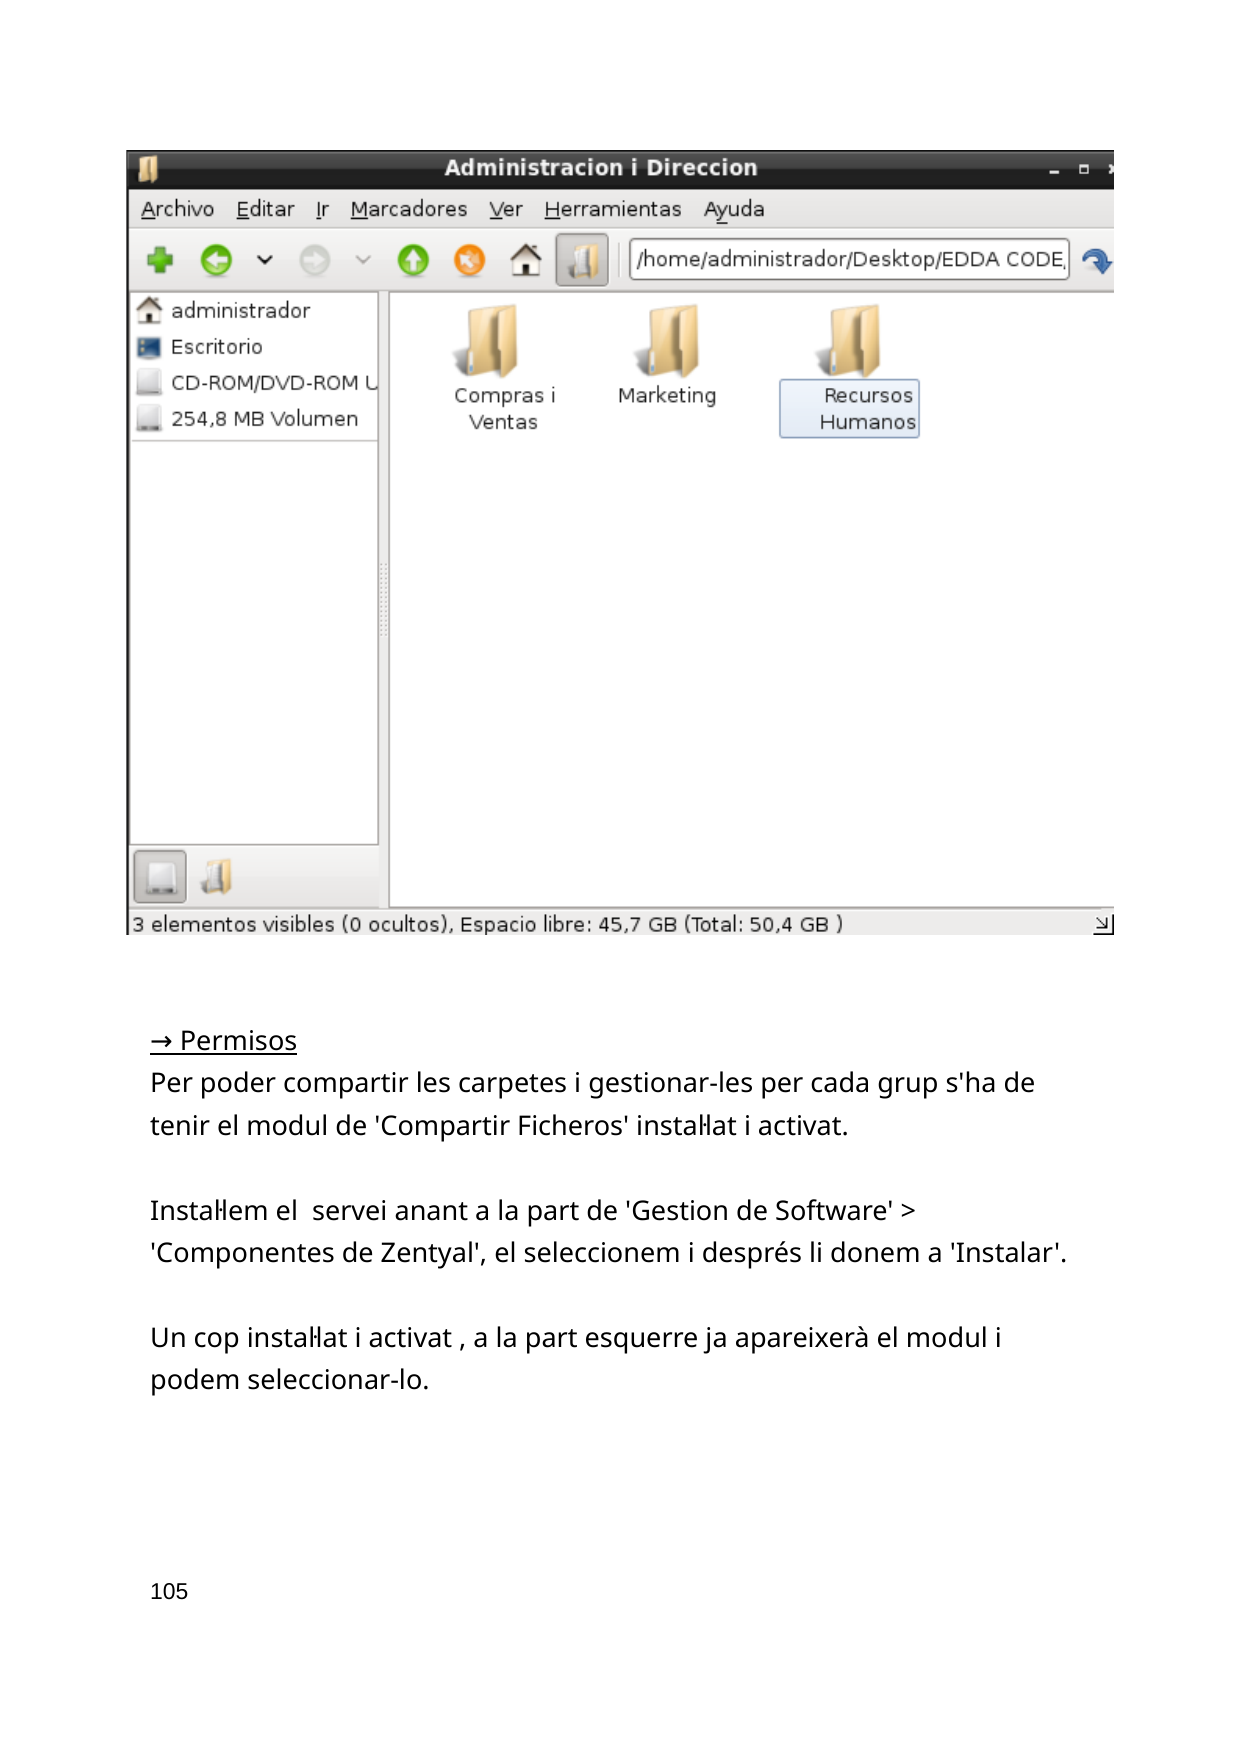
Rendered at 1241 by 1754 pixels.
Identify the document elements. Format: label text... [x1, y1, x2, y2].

text → Permisos [150, 1022, 1090, 1058]
picture [126, 150, 1114, 935]
text Per poder compartir les carpetes i gestionar-les per cada grup s'ha de tenir el modul de 'Compartir Ficheros' instal·lat i activat. [150, 1064, 1090, 1143]
text Instal·lem el servei anant a la part de 'Gestion de Software' > 'Componentes de Zentyal', el seleccionem i després li donem a 'Instalar'. [150, 1191, 1090, 1270]
text Un cop instal·lat i activat , a la part esquerre ja apareixerà el modul i podem seleccionar-lo. [150, 1318, 1090, 1398]
